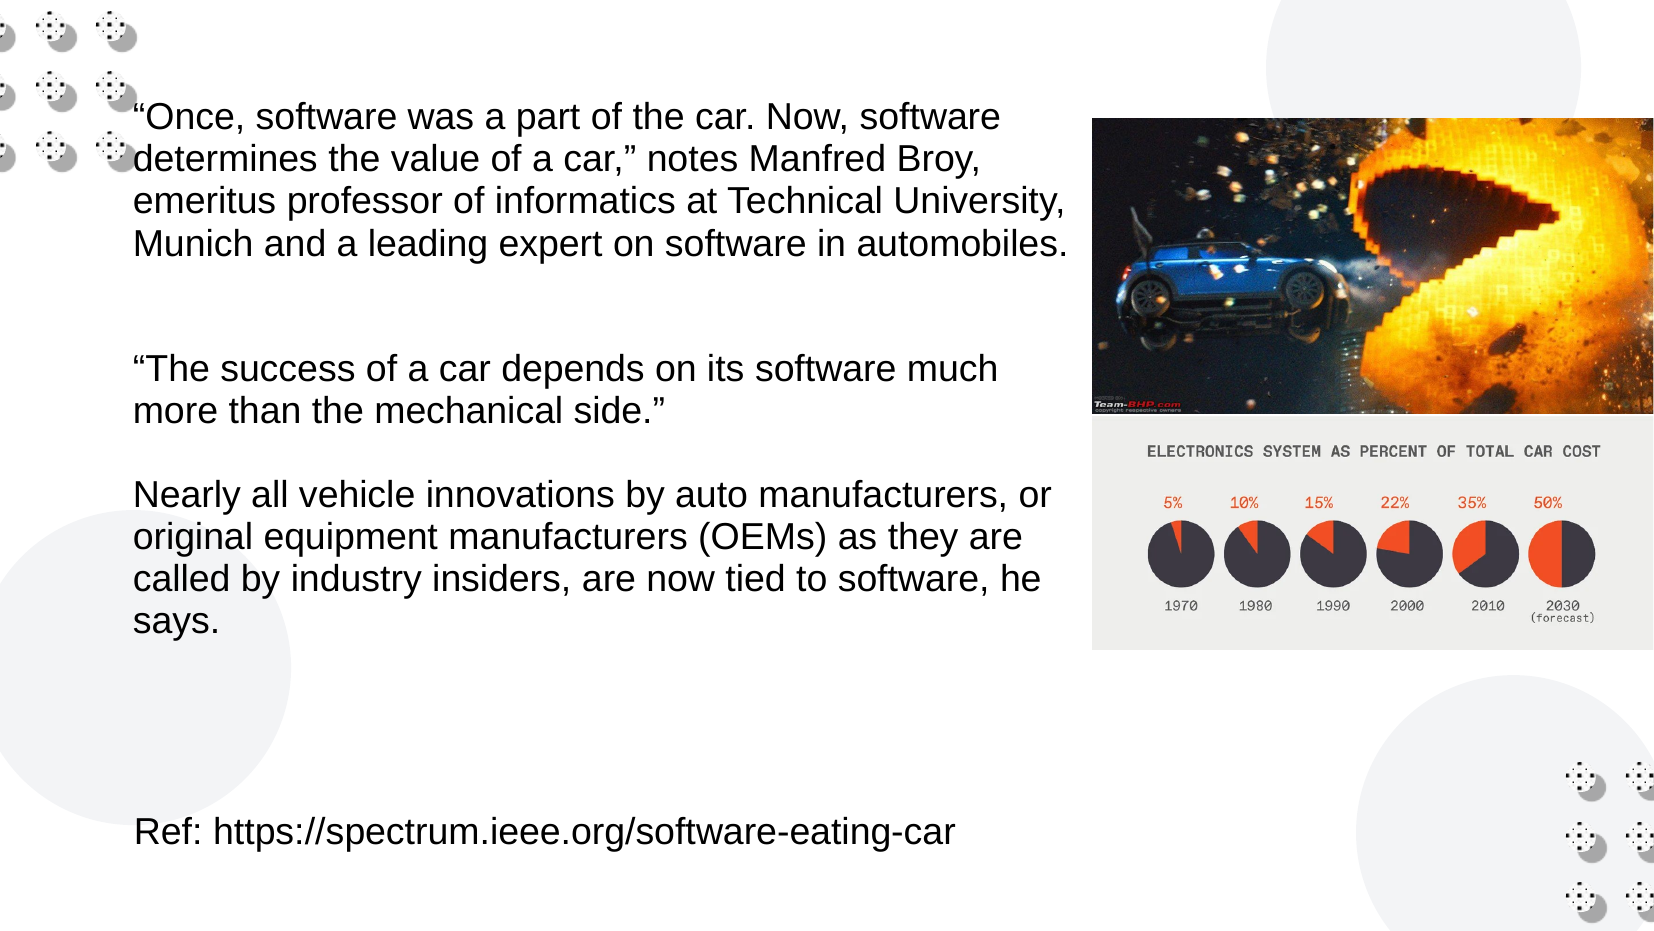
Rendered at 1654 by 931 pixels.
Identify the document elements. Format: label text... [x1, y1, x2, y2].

picture [95, 11, 126, 42]
picture [0, 14, 6, 39]
picture [1092, 118, 1654, 414]
picture [35, 11, 66, 42]
picture [35, 71, 66, 102]
picture [1625, 761, 1654, 792]
picture [1565, 761, 1596, 793]
picture [35, 131, 67, 162]
picture [95, 131, 118, 162]
picture [95, 71, 126, 102]
text_box “Once, software was a part of the car. Now, software determines the value of a car,” notes Manfred Broy, emeritus professor of informatics at Technical University, Munich and a leading expert on software in automobiles. “The success of a car depends on its software much more than the mechanical side.” Nearly all vehicle innovations by auto manufacturers, or original equipment manufacturers (OEMs) as they are called by industry insiders, are now tied to software, he says. [118, 88, 1093, 798]
picture [1092, 416, 1654, 650]
picture [1565, 882, 1596, 913]
picture [1565, 821, 1596, 853]
picture [0, 74, 6, 99]
picture [1625, 881, 1654, 912]
picture [1625, 821, 1654, 853]
text_box Ref: https://spectrum.ieee.org/software-eating-car [119, 803, 1330, 902]
picture [0, 134, 7, 159]
